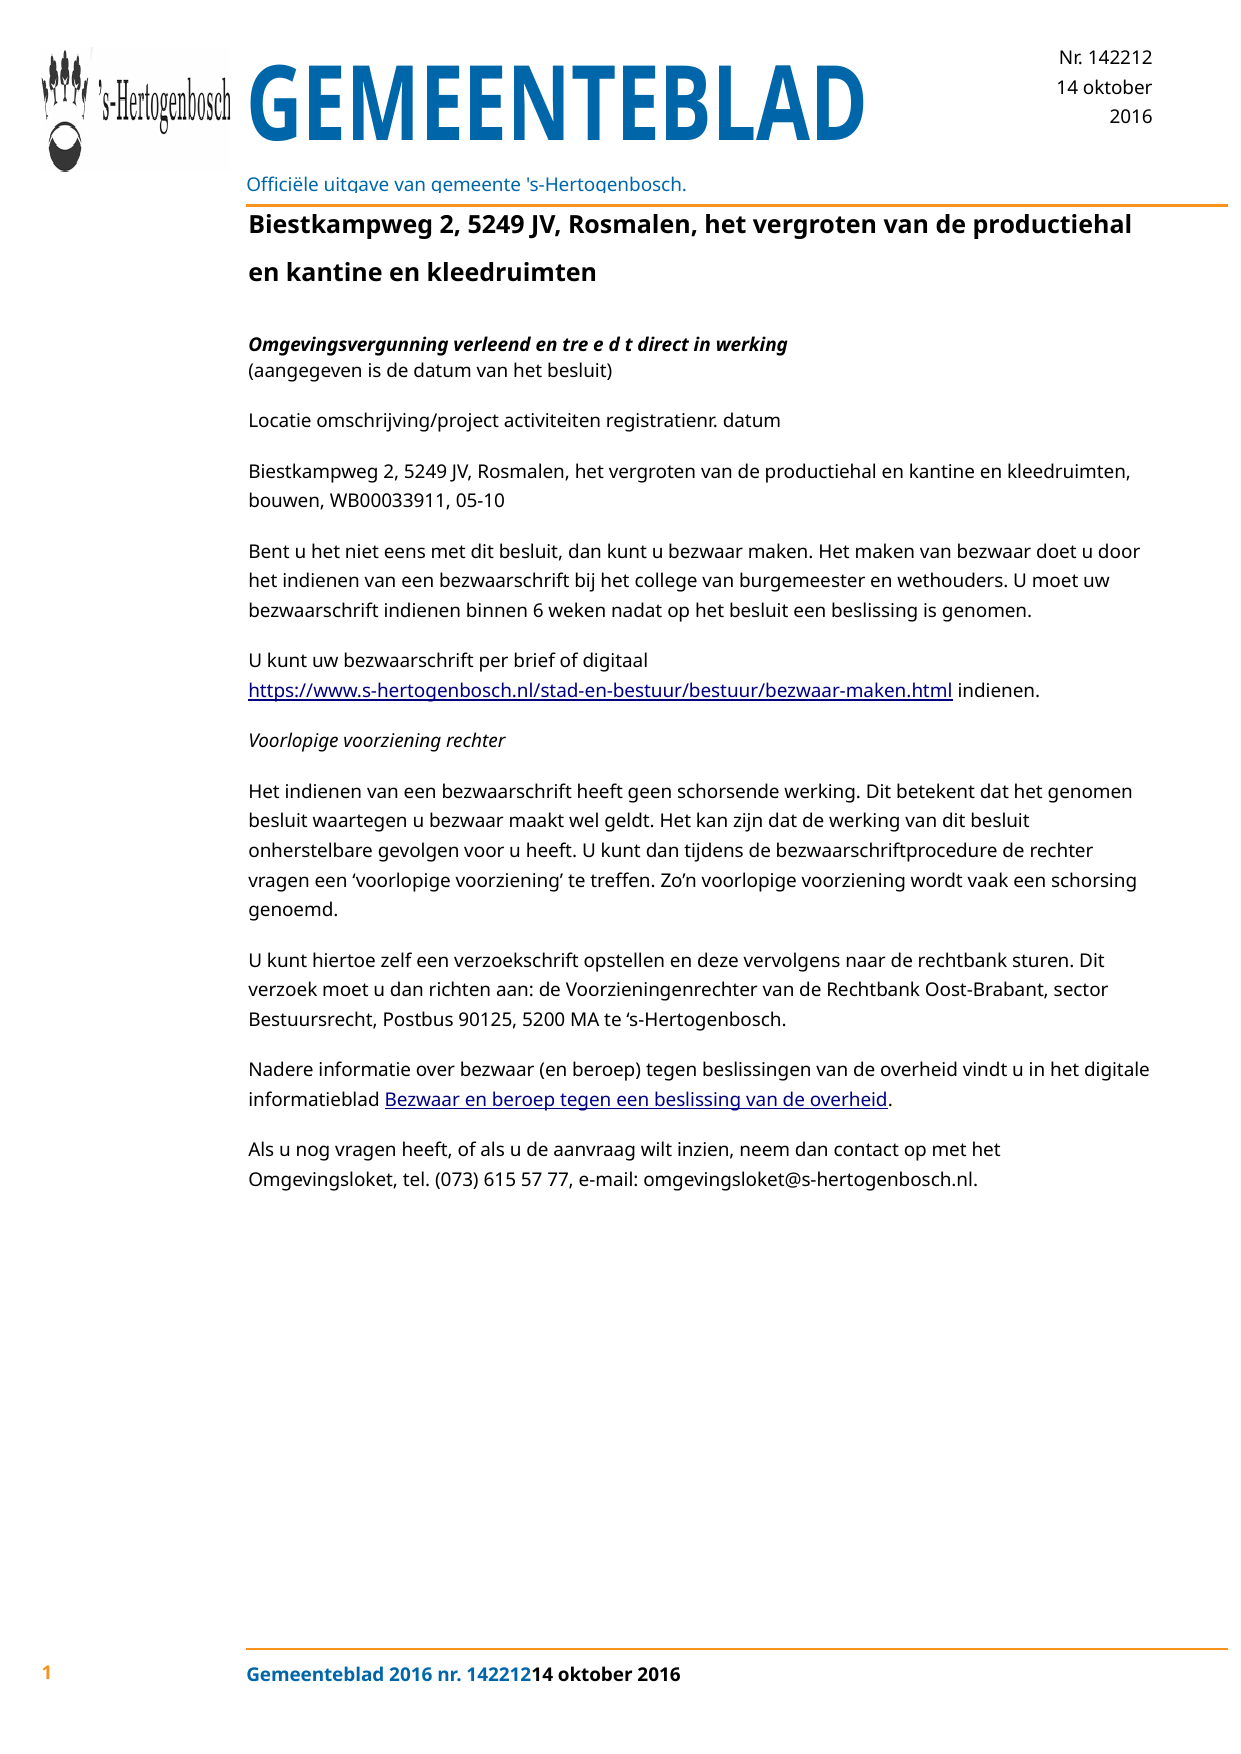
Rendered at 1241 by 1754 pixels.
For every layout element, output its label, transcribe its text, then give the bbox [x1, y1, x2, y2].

text Biestkampweg 2, 5249 JV, Rosmalen, het vergroten van de productiehal en kantine en kleedruimten, bouwen, WB00033911, 05-10 [248, 458, 1152, 513]
text Biestkampweg 2, 5249 JV, Rosmalen, het vergroten van de productiehal en kantine en kleedruimten [248, 207, 1152, 288]
text U kunt hiertoe zelf een verzoekschrift opstellen en deze vervolgens naar de rechtbank sturen. Dit verzoek moet u dan richten aan: de Voorzieningenrechter van de Rechtbank Oost-Brabant, sector Bestuursrecht, Postbus 90125, 5200 MA te ‘s-Hertogenbosch. [248, 947, 1152, 1032]
text Als u nog vragen heeft, of als u de aanvraag wilt inzien, neem dan contact op met het Omgevingsloket, tel. (073) 615 57 77, e-mail: omgevingsloket@s-hertogenbosch.nl. [248, 1136, 1152, 1192]
text Voorlopige voorziening rechter [248, 728, 1152, 753]
text Het indienen van een bezwaarschrift heeft geen schorsende werking. Dit betekent dat het genomen besluit waartegen u bezwaar maakt wel geldt. Het kan zijn dat de werking van dit besluit onherstelbare gevolgen voor u heeft. U kunt dan tijdens de bezwaarschriftprocedure de rechter vragen een ‘voorlopige voorziening’ te treffen. Zo’n voorlopige voorziening wordt vaak een schorsing genoemd. [248, 778, 1152, 922]
text (aangegeven is de datum van het besluit) [248, 357, 1152, 383]
text Bent u het niet eens met dit besluit, dan kunt u bezwaar maken. Het maken van bezwaar doet u door het indienen van een bezwaarschrift bij het college van burgemeester en wethouders. U moet uw bezwaarschrift indienen binnen 6 weken nadat op het besluit een beslissing is genomen. [248, 538, 1152, 623]
text Omgevingsvergunning verleend en tre e d t direct in werking [248, 331, 1152, 357]
text Locatie omschrijving/project activiteiten registratienr. datum [248, 408, 1152, 433]
text Nadere informatie over bezwaar (en beroep) tegen beslissingen van de overheid vindt u in het digitale informatieblad Bezwaar en beroep tegen een beslissing van de overheid. [248, 1056, 1152, 1112]
text U kunt uw bezwaarschrift per brief of digitaal https://www.s-hertogenbosch.nl/stad-en-bestuur/bestuur/bezwaar-maken.html indienen. [248, 648, 1152, 703]
picture [41, 47, 231, 172]
